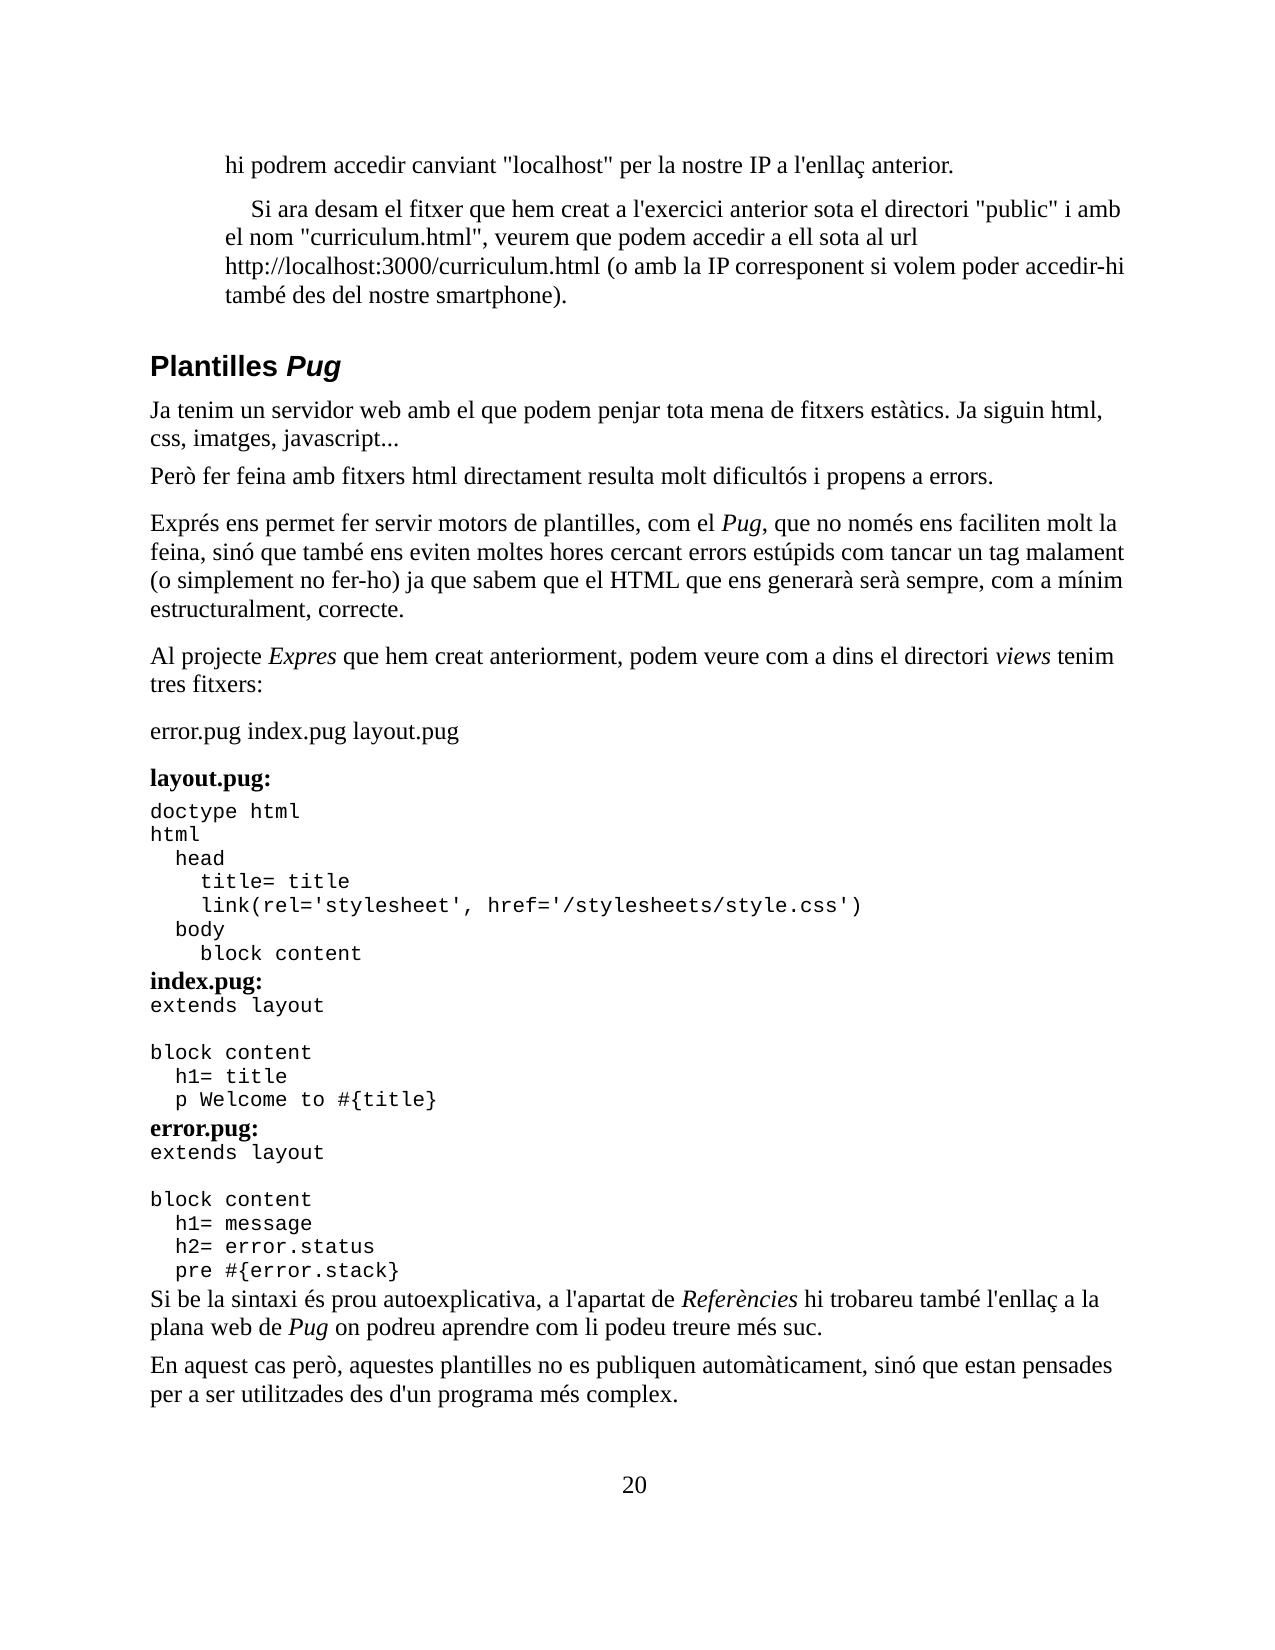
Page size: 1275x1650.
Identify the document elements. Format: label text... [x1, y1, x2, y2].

text h2= error.status [150, 1236, 1125, 1260]
text h1= title [150, 1066, 1125, 1089]
text block content [150, 1189, 1125, 1213]
text html [150, 824, 1125, 848]
text Exprés ens permet fer servir motors de plantilles, com el Pug, que no només ens faciliten molt la feina, sinó que també ens eviten moltes hores cercant errors estúpids com tancar un tag malament (o simplement no fer-ho) ja que sabem que el HTML que ens generarà serà sempre, com a mínim estructuralment, correcte. [150, 508, 1125, 623]
text Si be la sintaxi és prou autoexplicativa, a l'apartat de Referències hi trobareu també l'enllaç a la plana web de Pug on podreu aprendre com li podeu treure més suc. [150, 1284, 1125, 1341]
text body [150, 919, 1125, 942]
text extends layout [150, 995, 1125, 1018]
text block content [150, 942, 1125, 966]
subtitle Plantilles Pug [150, 349, 1125, 382]
text Però fer feina amb fitxers html directament resulta molt dificultós i propens a errors. [150, 461, 1125, 490]
text 📌 Si ara desam el fitxer que hem creat a l'exercici anterior sota el directori "public" i amb el nom "curriculum.html", veurem que podem accedir a ell sota al url http://localhost:3000/curriculum.html (o amb la IP corresponent si volem poder accedir-hi també des del nostre smartphone). [225, 194, 1125, 309]
list hi podrem accedir canviant "localhost" per la nostre IP a l'enllaç anterior. [187, 150, 1125, 179]
text pre #{error.stack} [150, 1260, 1125, 1284]
text block content [150, 1042, 1125, 1066]
text extends layout [150, 1142, 1125, 1166]
text error.pug: [150, 1113, 1125, 1142]
text p Welcome to #{title} [150, 1089, 1125, 1113]
text title= title [150, 872, 1125, 895]
text Ja tenim un servidor web amb el que podem penjar tota mena de fitxers estàtics. Ja siguin html, css, imatges, javascript... [150, 395, 1125, 452]
text layout.pug: [150, 763, 1125, 792]
text index.pug: [150, 966, 1125, 995]
text h1= message [150, 1213, 1125, 1236]
text head [150, 848, 1125, 872]
text Al projecte Expres que hem creat anteriorment, podem veure com a dins el directori views tenim tres fitxers: [150, 641, 1125, 698]
text doctype html [150, 801, 1125, 824]
text error.pug index.pug layout.pug [150, 716, 1125, 745]
text En aquest cas però, aquestes plantilles no es publiquen automàticament, sinó que estan pensades per a ser utilitzades des d'un programa més complex. [150, 1350, 1125, 1408]
text link(rel='stylesheet', href='/stylesheets/style.css') [150, 895, 1125, 919]
